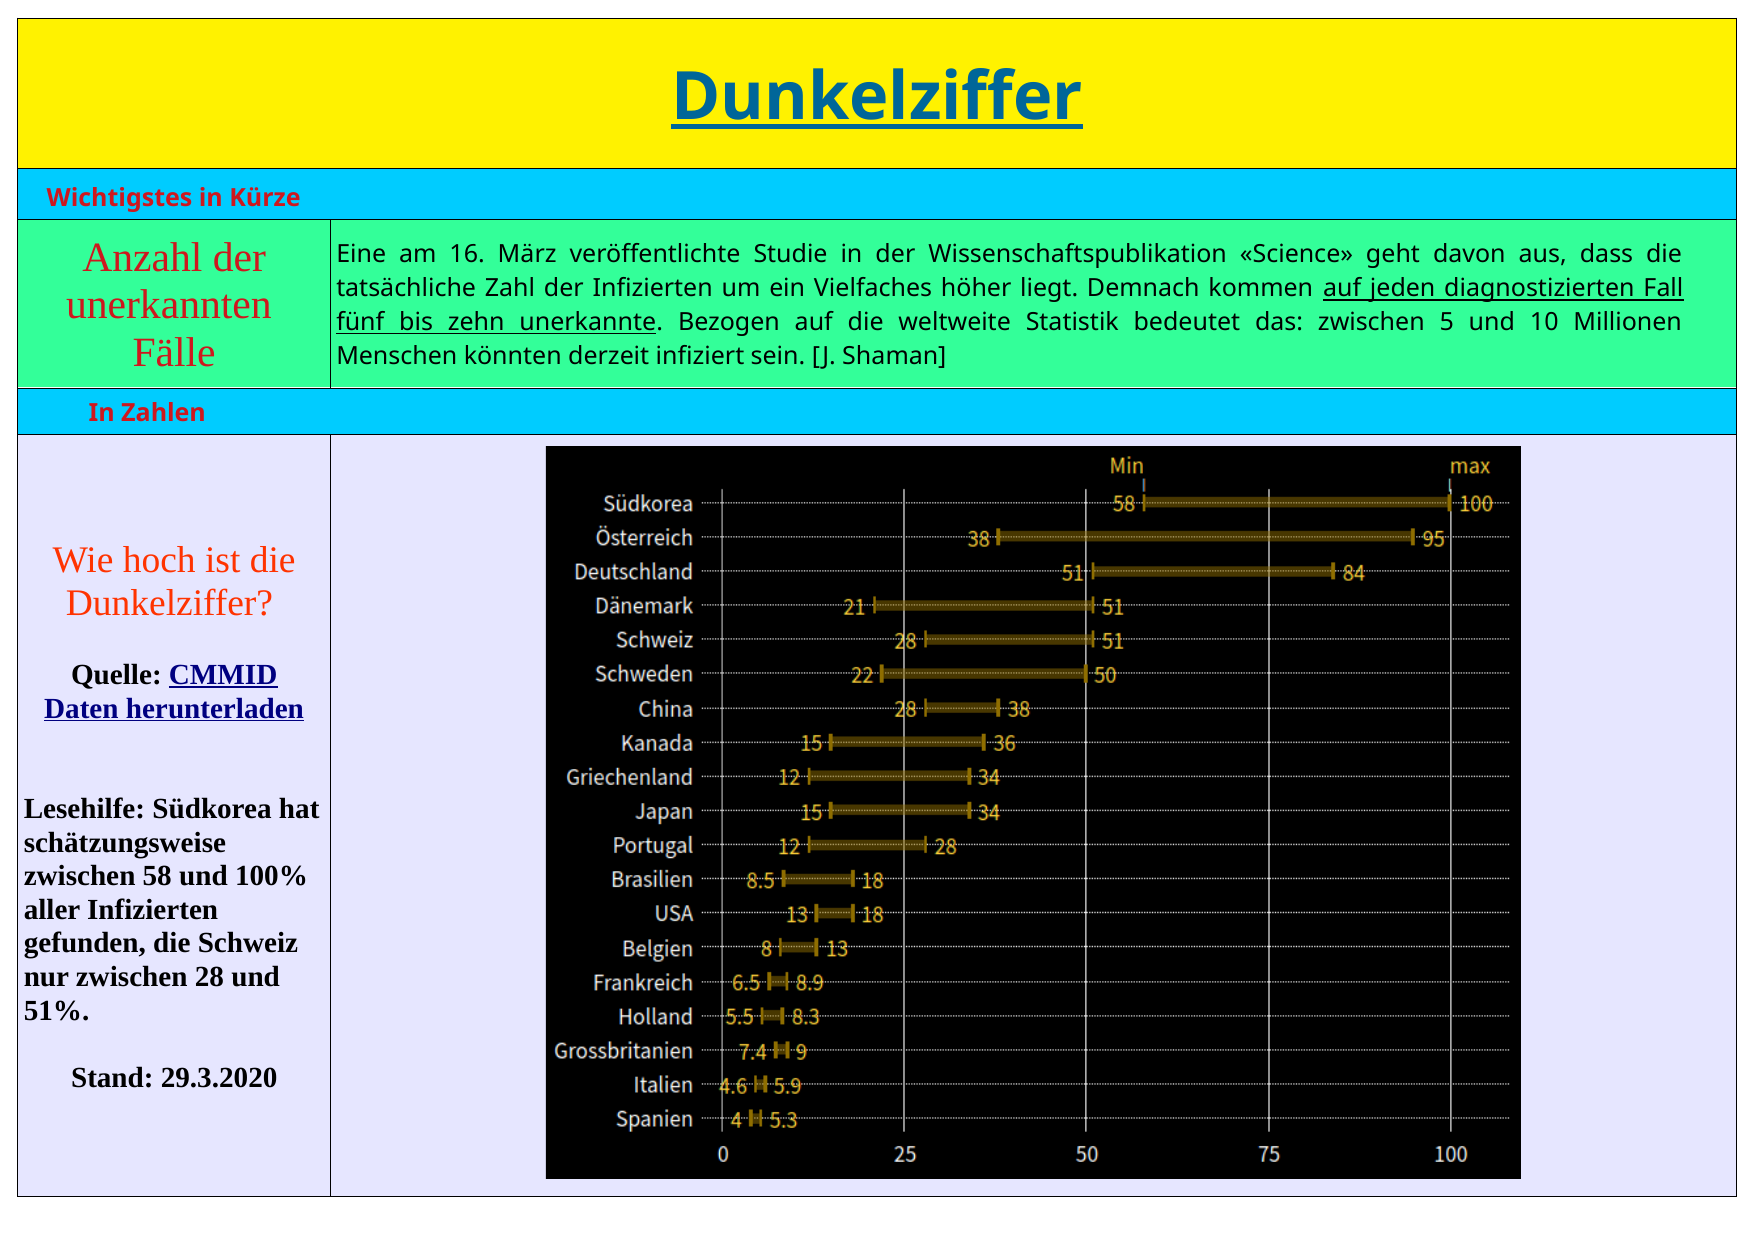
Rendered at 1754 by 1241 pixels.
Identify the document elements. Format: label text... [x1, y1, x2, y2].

table_cell Eine am 16. März veröffentlichte Studie in der Wissenschaftspublikation «Science» geht davon aus, dass die tatsächliche Zahl der Infizierten um ein Vielfaches höher liegt. Demnach kommen auf jeden diagnostizierten Fall fünf bis zehn unerkannte. Bezogen auf die weltweite Statistik bedeutet das: zwischen 5 und 10 Millionen Menschen könnten derzeit infiziert sein. [J. Shaman] [331, 220, 1736, 387]
table_cell In Zahlen [18, 389, 1736, 434]
table_cell [331, 435, 1736, 1196]
table_cell Anzahl der unerkannten Fälle [18, 220, 330, 387]
table_header Dunkelziffer [18, 19, 1736, 168]
table_cell Wichtigstes in Kürze [18, 169, 1736, 219]
table_cell Wie hoch ist die Dunkelziffer? Quelle: CMMID Daten herunterladen Lesehilfe: Südkorea hat schätzungsweise zwischen 58 und 100% aller Infizierten gefunden, die Schweiz nur zwischen 28 und 51%. Stand: 29.3.2020 [18, 435, 330, 1196]
picture [545, 446, 1521, 1179]
